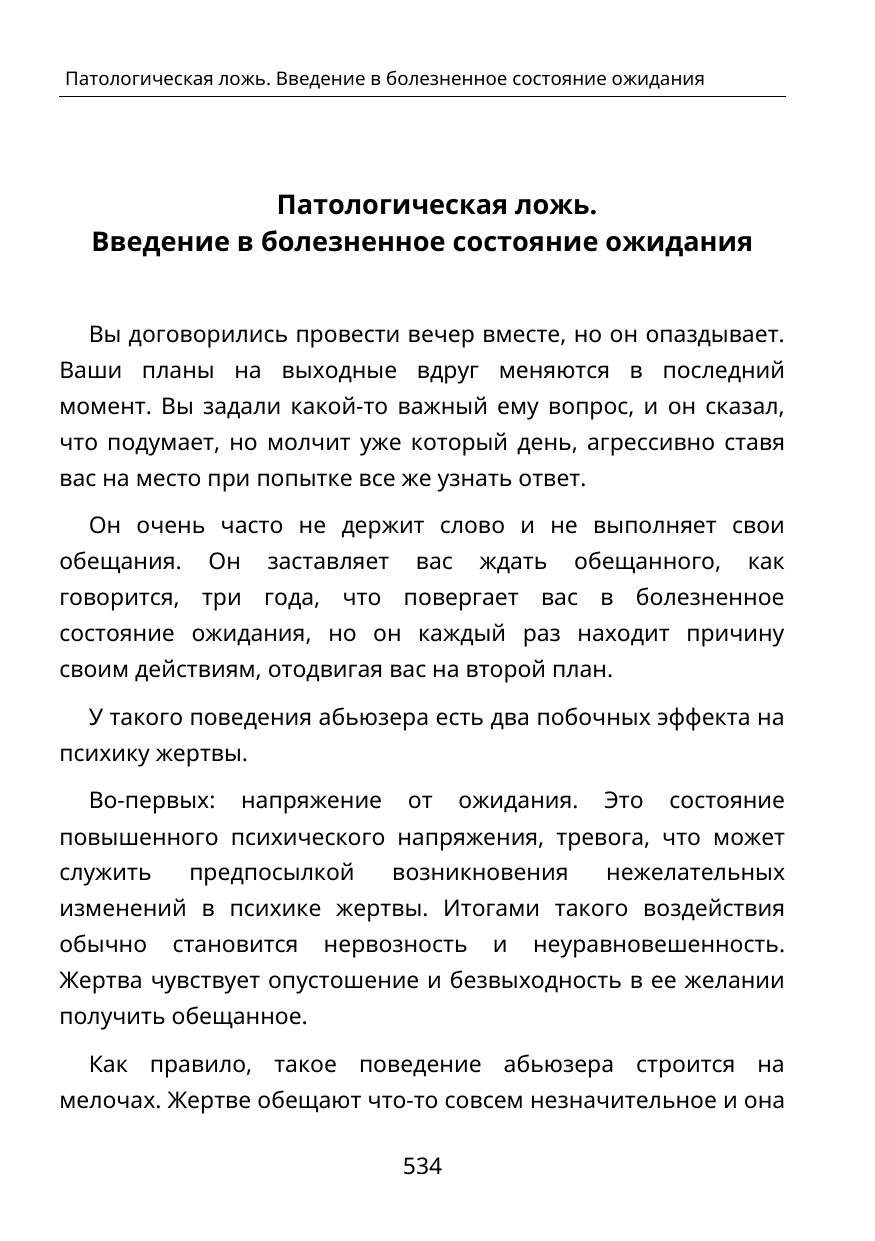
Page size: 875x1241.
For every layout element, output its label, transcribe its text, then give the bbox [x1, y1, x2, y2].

subtitle Патологическая ложь. Введение в болезненное состояние ожидания [59, 185, 786, 259]
text Как правило, такое поведение абьюзера строится на мелочах. Жертве обещают что-то совсем незначительное и она [59, 1048, 786, 1115]
text У такого поведения абьюзера есть два побочных эффекта на психику жертвы. [59, 701, 786, 768]
text Вы договорились провести вечер вместе, но он опаздывает. Ваши планы на выходные вдруг меняются в последний момент. Вы задали какой-то важный ему вопрос, и он сказал, что подумает, но молчит уже который день, агрессивно ставя вас на место при попытке все же узнать ответ. [59, 318, 786, 493]
text Во-первых: напряжение от ожидания. Это состояние повышенного психического напряжения, тревога, что может служить предпосылкой возникновения нежелательных изменений в психике жертвы. Итогами такого воздействия обычно становится нервозность и неуравновешенность. Жертва чувствует опустошение и безвыходность в ее желании получить обещанное. [59, 784, 786, 1031]
text Он очень часто не держит слово и не выполняет свои обещания. Он заставляет вас ждать обещанного, как говорится, три года, что повергает вас в болезненное состояние ожидания, но он каждый раз находит причину своим действиям, отодвигая вас на второй план. [59, 509, 786, 684]
